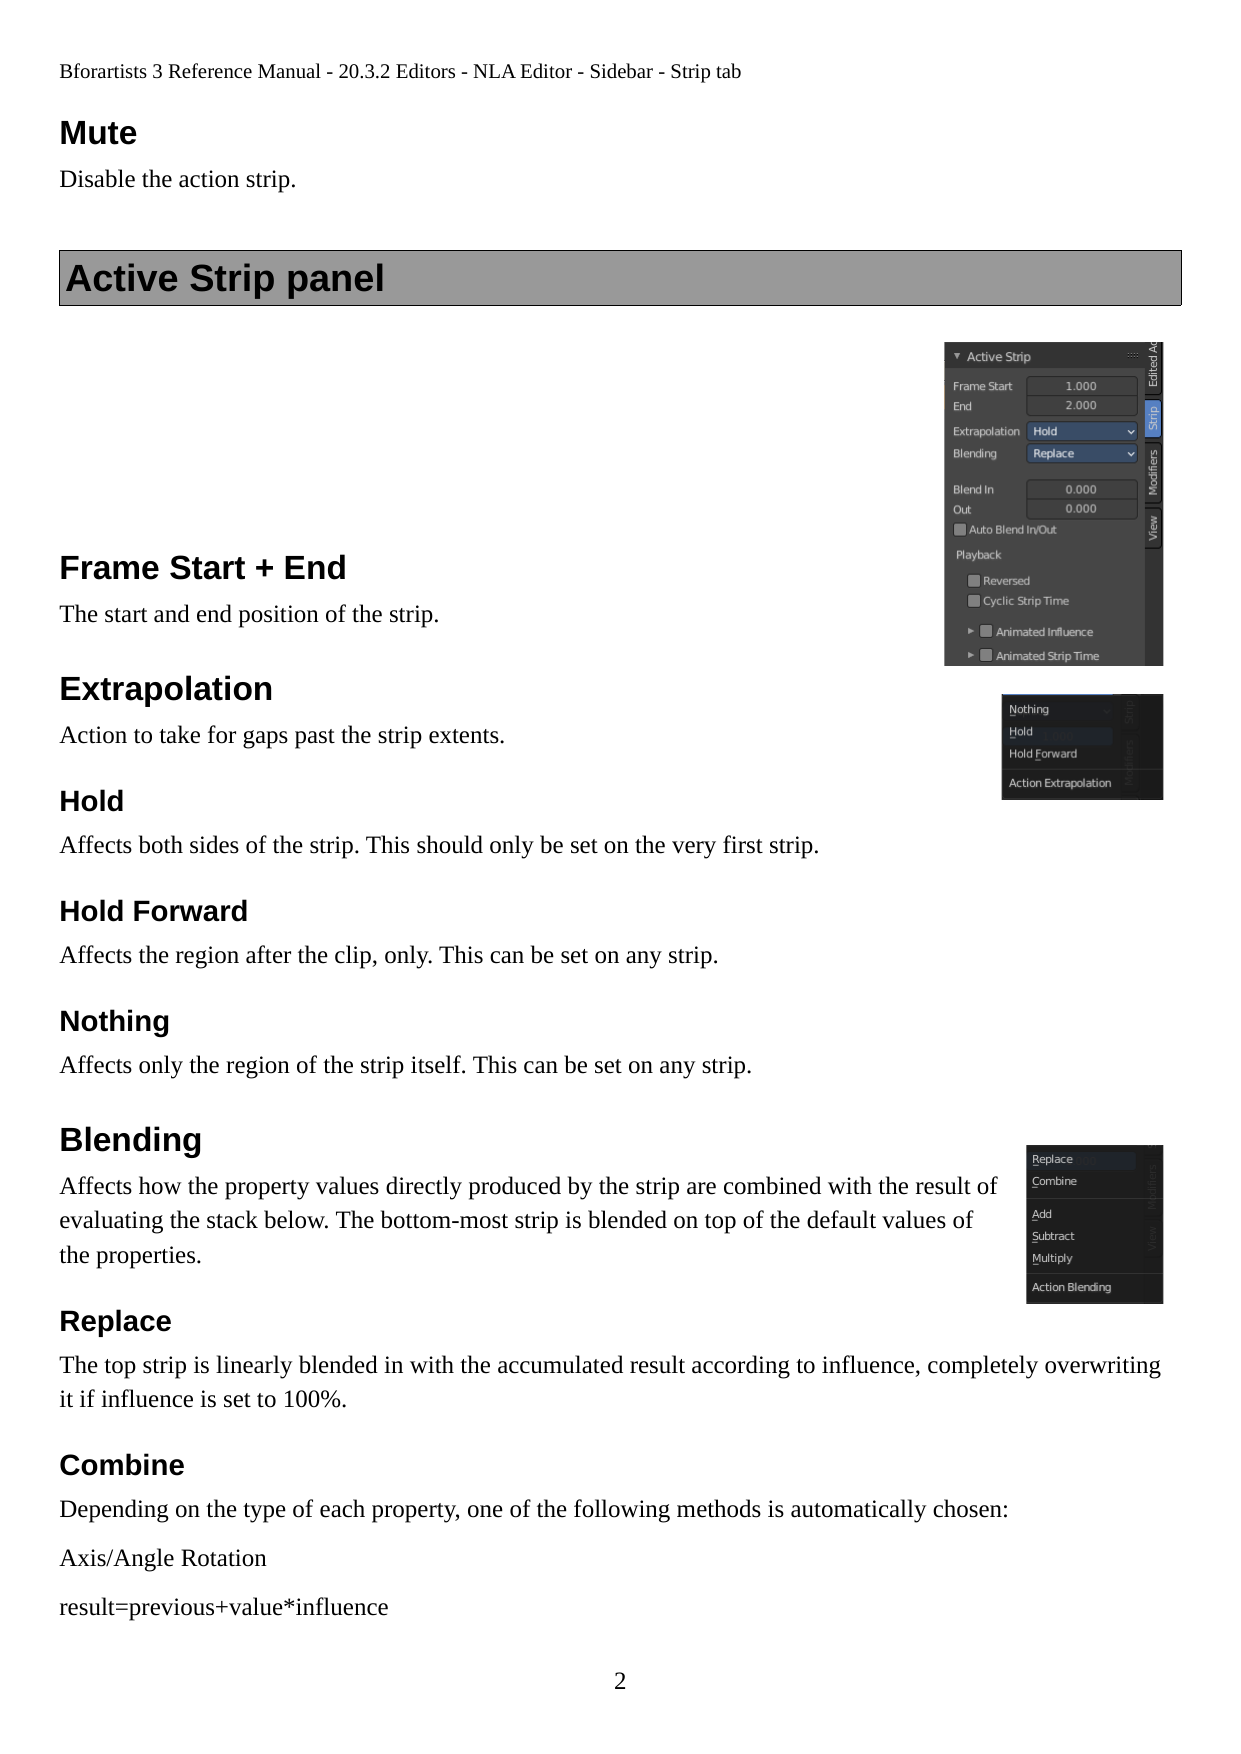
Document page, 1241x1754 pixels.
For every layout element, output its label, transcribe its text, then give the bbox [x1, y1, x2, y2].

table_header Active Strip panel [60, 251, 1181, 305]
subtitle Mute [59, 113, 1181, 151]
subtitle Hold Forward [59, 894, 1181, 927]
picture [1001, 694, 1164, 800]
subtitle Blending [59, 1120, 1181, 1158]
subtitle Frame Start + End [59, 548, 944, 587]
text result=previous+value*influence [59, 1592, 1181, 1621]
subtitle Hold [59, 784, 1181, 817]
subtitle Nothing [59, 1003, 1181, 1037]
subtitle Replace [59, 1303, 1181, 1337]
text Affects only the region of the strip itself. This can be set on any strip. [59, 1050, 1181, 1078]
text The start and end position of the strip. [59, 599, 944, 628]
text Action to take for gaps past the strip extents. [59, 720, 1001, 749]
text Affects the region after the clip, only. This can be set on any strip. [59, 940, 1181, 969]
picture [944, 342, 1164, 666]
text Depending on the type of each property, one of the following methods is automatically chosen: [59, 1494, 1181, 1523]
text Disable the action strip. [59, 164, 1181, 192]
subtitle Combine [59, 1448, 1181, 1482]
text Axis/Angle Rotation [59, 1543, 1181, 1572]
subtitle Extrapolation [59, 669, 1181, 708]
subtitle [1164, 548, 1181, 587]
text Affects both sides of the strip. This should only be set on the very first strip. [59, 830, 1181, 859]
text Affects how the property values directly produced by the strip are combined with the result of evaluating the stack below. The bottom-most strip is blended on top of the default values of the properties. [59, 1171, 1026, 1268]
picture [1026, 1145, 1164, 1304]
text The top strip is linearly blended in with the accumulated result according to influence, completely overwriting it if influence is set to 100%. [59, 1350, 1181, 1413]
